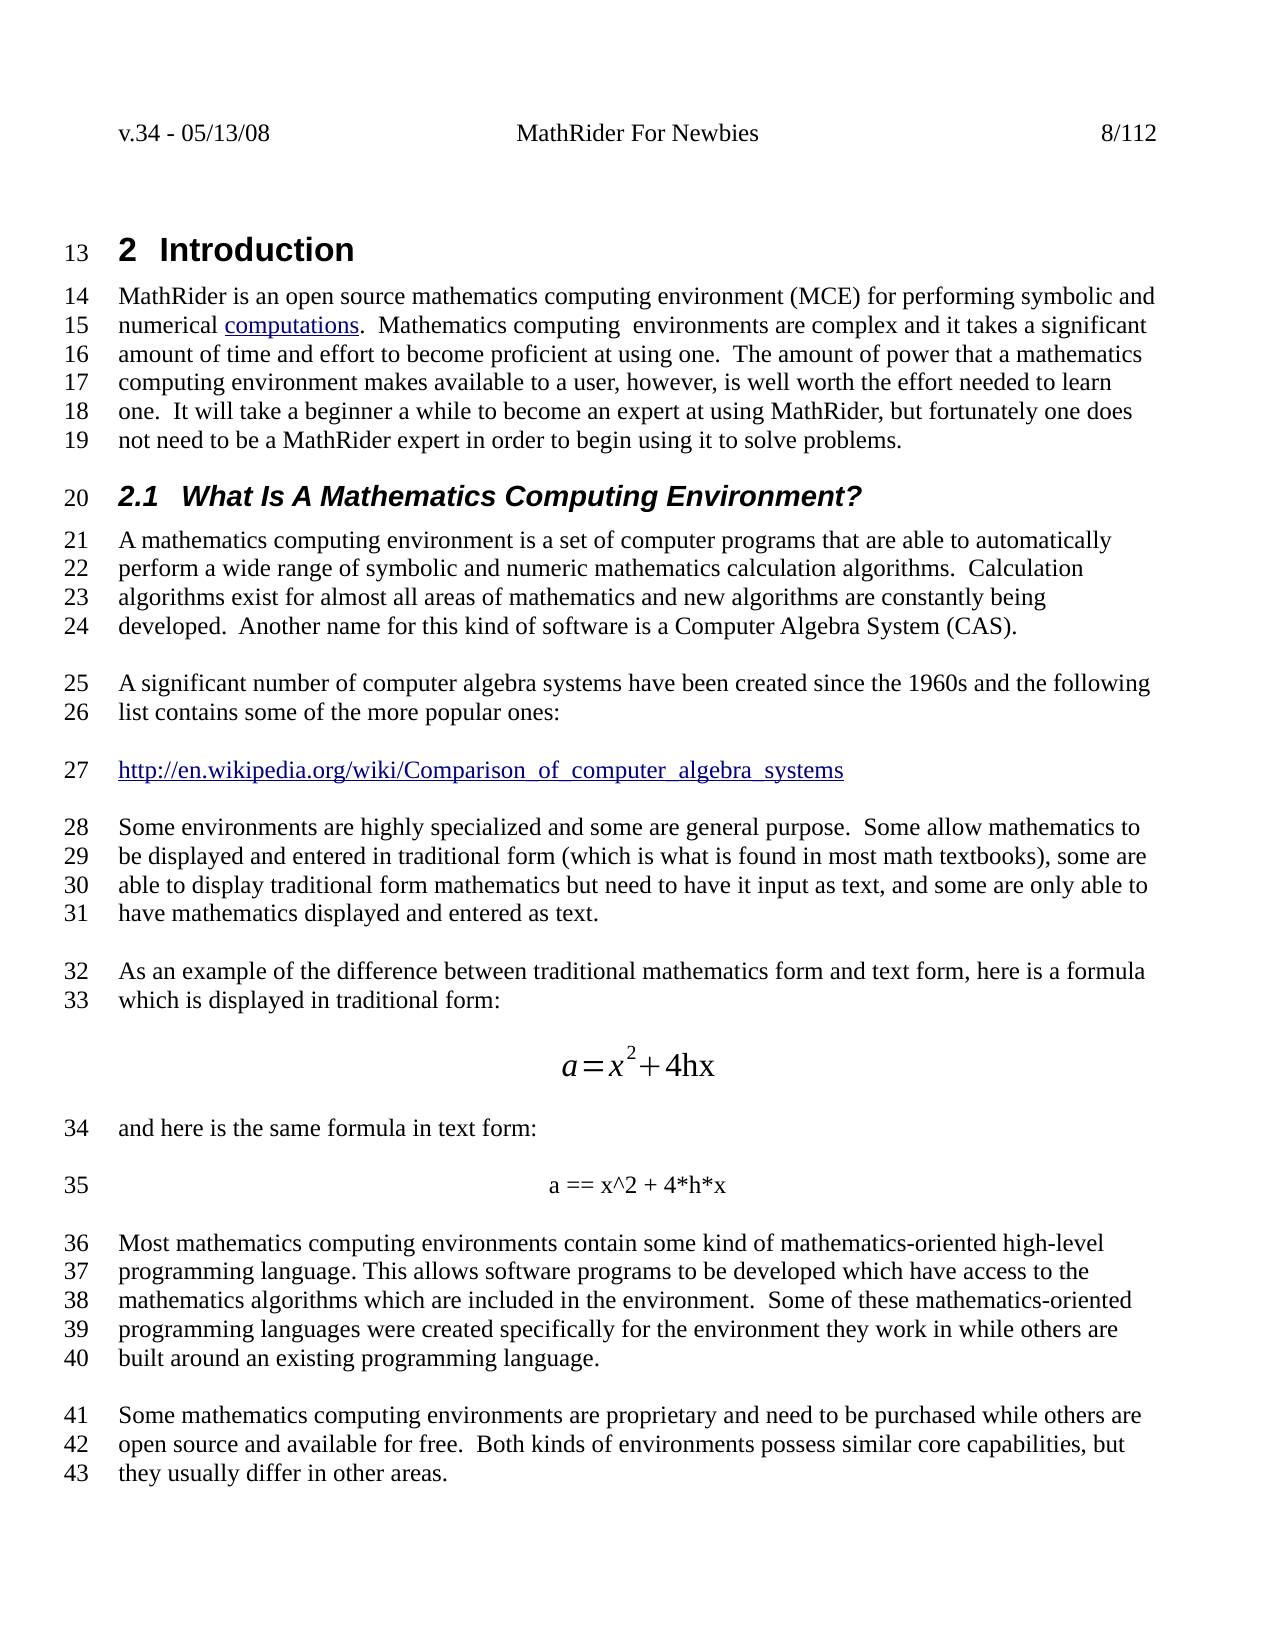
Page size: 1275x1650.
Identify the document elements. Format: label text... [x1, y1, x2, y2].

text As an example of the difference between traditional mathematics form and text form, here is a formula which is displayed in traditional form: [118, 956, 1157, 1013]
text MathRider is an open source mathematics computing environment (MCE) for performing symbolic and numerical computations. Mathematics computing environments are complex and it takes a significant amount of time and effort to become proficient at using one. The amount of power that a mathematics computing environment makes available to a user, however, is well worth the effort needed to learn one. It will take a beginner a while to become an expert at using MathRider, but fortunately one does not need to be a MathRider expert in order to begin using it to solve problems. [118, 281, 1157, 454]
text Some environments are highly specialized and some are general purpose. Some allow mathematics to be displayed and entered in traditional form (which is what is found in most math textbooks), some are able to display traditional form mathematics but need to have it input as text, and some are only able to have mathematics displayed and entered as text. [118, 812, 1157, 927]
text a == x^2 + 4*h*x [118, 1170, 1157, 1199]
text and here is the same formula in text form: [118, 1113, 1157, 1141]
subtitle What Is A Mathematics Computing Environment? [118, 479, 1157, 512]
text A mathematics computing environment is a set of computer programs that are able to automatically perform a wide range of symbolic and numeric mathematics calculation algorithms. Calculation algorithms exist for almost all areas of mathematics and new algorithms are constantly being developed. Another name for this kind of software is a Computer Algebra System (CAS). [118, 525, 1157, 640]
text Some mathematics computing environments are proprietary and need to be purchased while others are open source and available for free. Both kinds of environments possess similar core capabilities, but they usually differ in other areas. [118, 1400, 1157, 1486]
subtitle Introduction [118, 230, 1157, 269]
text A significant number of computer algebra systems have been created since the 1960s and the following list contains some of the more popular ones: [118, 668, 1157, 726]
text http://en.wikipedia.org/wiki/Comparison_of_computer_algebra_systems [118, 755, 1157, 783]
text Most mathematics computing environments contain some kind of mathematics-oriented high-level programming language. This allows software programs to be developed which have access to the mathematics algorithms which are included in the environment. Some of these mathematics-oriented programming languages were created specifically for the environment they work in while others are built around an existing programming language. [118, 1228, 1157, 1371]
